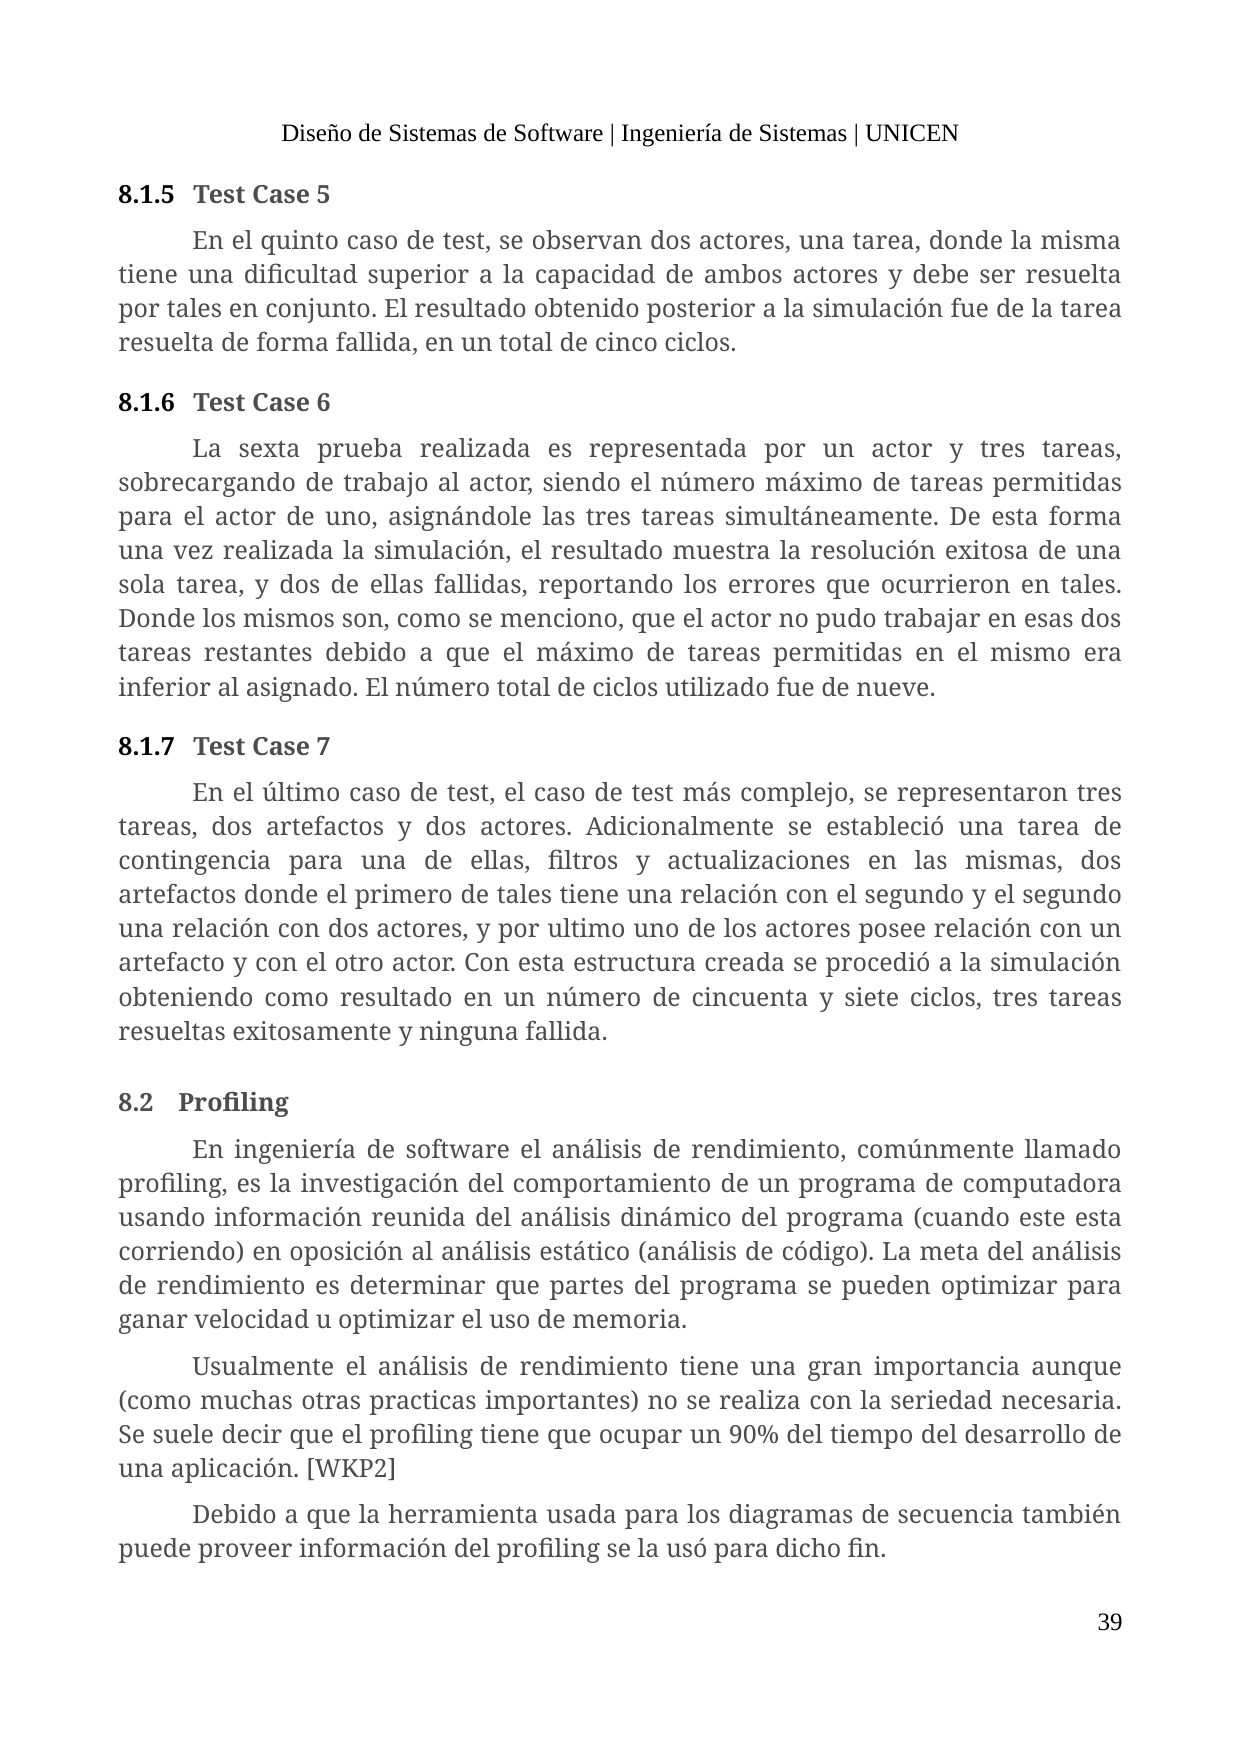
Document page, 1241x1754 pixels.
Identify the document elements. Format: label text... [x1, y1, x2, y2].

subtitle Profiling [118, 1085, 1122, 1119]
subtitle Test Case 5 [118, 176, 1122, 210]
text Usualmente el análisis de rendimiento tiene una gran importancia aunque (como muchas otras practicas importantes) no se realiza con la seriedad necesaria. Se suele decir que el profiling tiene que ocupar un 90% del tiempo del desarrollo de una aplicación. [WKP2] [118, 1348, 1122, 1484]
text En ingeniería de software el análisis de rendimiento, comúnmente llamado profiling, es la investigación del comportamiento de un programa de computadora usando información reunida del análisis dinámico del programa (cuando este esta corriendo) en oposición al análisis estático (análisis de código). La meta del análisis de rendimiento es determinar que partes del programa se pueden optimizar para ganar velocidad u optimizar el uso de memoria. [118, 1131, 1122, 1336]
text La sexta prueba realizada es representada por un actor y tres tareas, sobrecargando de trabajo al actor, siendo el número máximo de tareas permitidas para el actor de uno, asignándole las tres tareas simultáneamente. De esta forma una vez realizada la simulación, el resultado muestra la resolución exitosa de una sola tarea, y dos de ellas fallidas, reportando los errores que ocurrieron en tales. Donde los mismos son, como se menciono, que el actor no pudo trabajar en esas dos tareas restantes debido a que el máximo de tareas permitidas en el mismo era inferior al asignado. El número total de ciclos utilizado fue de nueve. [118, 431, 1122, 703]
text Debido a que la herramienta usada para los diagramas de secuencia también puede proveer información del profiling se la usó para dicho fin. [118, 1497, 1122, 1565]
subtitle Test Case 7 [118, 728, 1122, 762]
subtitle Test Case 6 [118, 384, 1122, 418]
text En el último caso de test, el caso de test más complejo, se representaron tres tareas, dos artefactos y dos actores. Adicionalmente se estableció una tarea de contingencia para una de ellas, filtros y actualizaciones en las mismas, dos artefactos donde el primero de tales tiene una relación con el segundo y el segundo una relación con dos actores, y por ultimo uno de los actores posee relación con un artefacto y con el otro actor. Con esta estructura creada se procedió a la simulación obteniendo como resultado en un número de cincuenta y siete ciclos, tres tareas resueltas exitosamente y ninguna fallida. [118, 775, 1122, 1047]
text En el quinto caso de test, se observan dos actores, una tarea, donde la misma tiene una dificultad superior a la capacidad de ambos actores y debe ser resuelta por tales en conjunto. El resultado obtenido posterior a la simulación fue de la tarea resuelta de forma fallida, en un total de cinco ciclos. [118, 223, 1122, 359]
